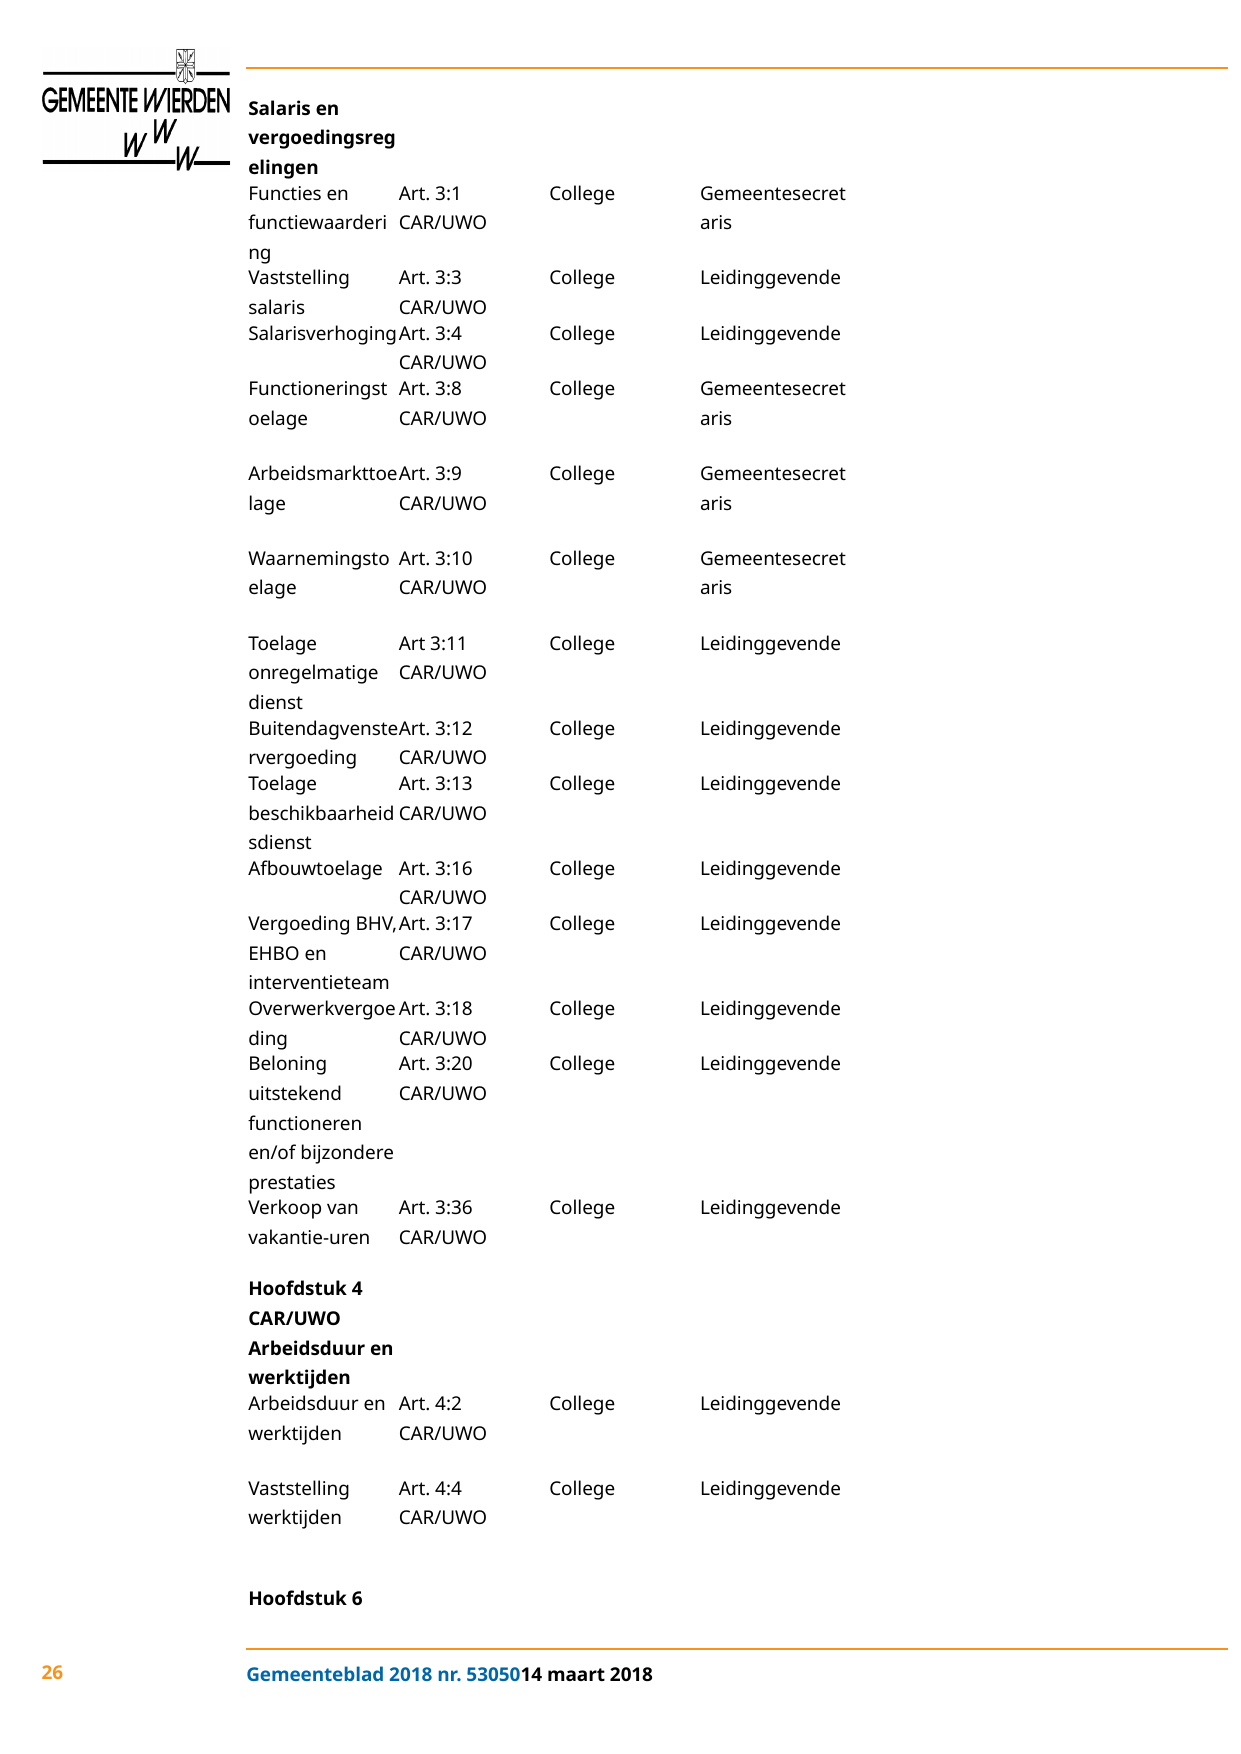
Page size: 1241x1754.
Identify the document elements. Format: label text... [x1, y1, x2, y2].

table_cell Art. 3:4 CAR/UWO [399, 320, 549, 375]
table_cell Leidinggevende [700, 1390, 850, 1475]
table_cell Art. 3:16 CAR/UWO [399, 855, 549, 910]
table_cell [549, 1586, 700, 1611]
table_cell Salarisverhoging [248, 320, 398, 375]
table_cell [850, 715, 1001, 770]
table_cell Gemeentesecretaris [700, 545, 850, 630]
table_cell [700, 1586, 850, 1611]
table_cell College [549, 910, 700, 995]
table_cell Salaris en vergoedingsregelingen [248, 95, 398, 180]
table_cell Overwerkvergoeding [248, 995, 398, 1051]
table_cell College [549, 545, 700, 630]
table_cell Vaststelling salaris [248, 265, 398, 320]
table_cell College [549, 460, 700, 545]
table_cell Art. 4:2 CAR/UWO [399, 1390, 549, 1475]
table_cell College [549, 1390, 700, 1475]
table_cell Art. 3:10 CAR/UWO [399, 545, 549, 630]
table_cell Art. 3:18 CAR/UWO [399, 995, 549, 1051]
table_cell [850, 910, 1001, 995]
table_cell Art. 3:8 CAR/UWO [399, 375, 549, 460]
table_cell [1001, 95, 1152, 180]
table_cell [1001, 1475, 1152, 1560]
table_cell [850, 460, 1001, 545]
table_cell Art 3:11 CAR/UWO [399, 630, 549, 715]
table_cell Gemeentesecretaris [700, 375, 850, 460]
table_cell [850, 770, 1001, 855]
table_cell Art. 3:3 CAR/UWO [399, 265, 549, 320]
table_cell College [549, 715, 700, 770]
table_cell [850, 1390, 1001, 1475]
table_cell [1001, 460, 1152, 545]
table_cell Buitendagvenstervergoeding [248, 715, 398, 770]
table_cell Hoofdstuk 4 CAR/UWO Arbeidsduur en werktijden [248, 1276, 398, 1390]
table_cell Functies en functiewaardering [248, 180, 398, 264]
table_cell Leidinggevende [700, 320, 850, 375]
table_cell [1001, 1195, 1152, 1250]
table_cell [1001, 265, 1152, 320]
table_cell [850, 1195, 1001, 1250]
table_cell [1001, 375, 1152, 460]
table_cell Art. 3:17 CAR/UWO [399, 910, 549, 995]
table_cell [850, 1051, 1001, 1194]
table_cell College [549, 770, 700, 855]
table_cell Arbeidsduur en werktijden [248, 1390, 398, 1475]
table_cell Art. 3:12 CAR/UWO [399, 715, 549, 770]
table_cell [850, 95, 1001, 180]
table_cell College [549, 1051, 700, 1194]
table_cell Art. 3:9 CAR/UWO [399, 460, 549, 545]
table_cell College [549, 375, 700, 460]
table_cell [850, 265, 1001, 320]
table_cell College [549, 630, 700, 715]
table_cell [549, 1560, 700, 1586]
table_cell [700, 1560, 850, 1586]
table_cell [399, 1560, 549, 1586]
table_cell [1001, 180, 1152, 264]
table_cell [850, 375, 1001, 460]
table_cell Leidinggevende [700, 995, 850, 1051]
table_cell Hoofdstuk 6 [248, 1586, 398, 1611]
table_cell College [549, 320, 700, 375]
table_cell Vergoeding BHV, EHBO en interventieteam [248, 910, 398, 995]
table_cell College [549, 855, 700, 910]
table_cell [700, 95, 850, 180]
table_cell [1001, 855, 1152, 910]
table_cell [549, 1250, 700, 1276]
table_cell [1001, 320, 1152, 375]
table_cell [399, 1250, 549, 1276]
table_cell [850, 1250, 1001, 1276]
table_cell [1001, 1560, 1152, 1586]
table_cell [1001, 1586, 1152, 1611]
table_cell [1001, 1051, 1152, 1194]
table_cell [549, 95, 700, 180]
table_cell College [549, 995, 700, 1051]
table_cell Arbeidsmarkttoelage [248, 460, 398, 545]
table_cell Leidinggevende [700, 770, 850, 855]
table_cell [1001, 630, 1152, 715]
table_cell Art. 3:36 CAR/UWO [399, 1195, 549, 1250]
table_cell Art. 3:20 CAR/UWO [399, 1051, 549, 1194]
table_cell [1001, 910, 1152, 995]
table_cell Beloning uitstekend functioneren en/of bijzondere prestaties [248, 1051, 398, 1194]
table_cell [700, 1250, 850, 1276]
table_cell Leidinggevende [700, 1051, 850, 1194]
table_cell [399, 1276, 549, 1390]
table_cell [850, 1276, 1001, 1390]
table_cell Leidinggevende [700, 715, 850, 770]
table_cell [850, 1560, 1001, 1586]
table_cell Toelage beschikbaarheidsdienst [248, 770, 398, 855]
table_cell Toelage onregelmatige dienst [248, 630, 398, 715]
table_cell Leidinggevende [700, 630, 850, 715]
table_cell [850, 855, 1001, 910]
table_cell Art. 3:1 CAR/UWO [399, 180, 549, 264]
table_cell Verkoop van vakantie-uren [248, 1195, 398, 1250]
table_cell [850, 180, 1001, 264]
table_cell Afbouwtoelage [248, 855, 398, 910]
table_cell [850, 1475, 1001, 1560]
table_cell [850, 995, 1001, 1051]
table_cell Art. 3:13 CAR/UWO [399, 770, 549, 855]
table_cell [850, 320, 1001, 375]
table_cell Functioneringstoelage [248, 375, 398, 460]
table_cell [1001, 1276, 1152, 1390]
table_cell College [549, 1195, 700, 1250]
table_cell Leidinggevende [700, 855, 850, 910]
table_cell [248, 1250, 398, 1276]
table_cell Vaststelling werktijden [248, 1475, 398, 1560]
table_cell [549, 1276, 700, 1390]
table_cell [1001, 1390, 1152, 1475]
table_cell [1001, 995, 1152, 1051]
table_cell [399, 95, 549, 180]
table_cell [1001, 770, 1152, 855]
table_cell College [549, 180, 700, 264]
table_cell [850, 1586, 1001, 1611]
picture [41, 47, 231, 172]
table_cell [850, 630, 1001, 715]
table_cell Waarnemingstoelage [248, 545, 398, 630]
table_cell Leidinggevende [700, 1195, 850, 1250]
table_cell College [549, 265, 700, 320]
table_cell Gemeentesecretaris [700, 180, 850, 264]
table_cell Art. 4:4 CAR/UWO [399, 1475, 549, 1560]
table_cell Leidinggevende [700, 910, 850, 995]
table_cell [399, 1586, 549, 1611]
table_cell [248, 1560, 398, 1586]
table_cell [1001, 545, 1152, 630]
table_cell [850, 545, 1001, 630]
table_cell Gemeentesecretaris [700, 460, 850, 545]
table_cell Leidinggevende [700, 1475, 850, 1560]
table_cell College [549, 1475, 700, 1560]
table_cell [1001, 1250, 1152, 1276]
table_cell [1001, 715, 1152, 770]
table_cell Leidinggevende [700, 265, 850, 320]
table_cell [700, 1276, 850, 1390]
